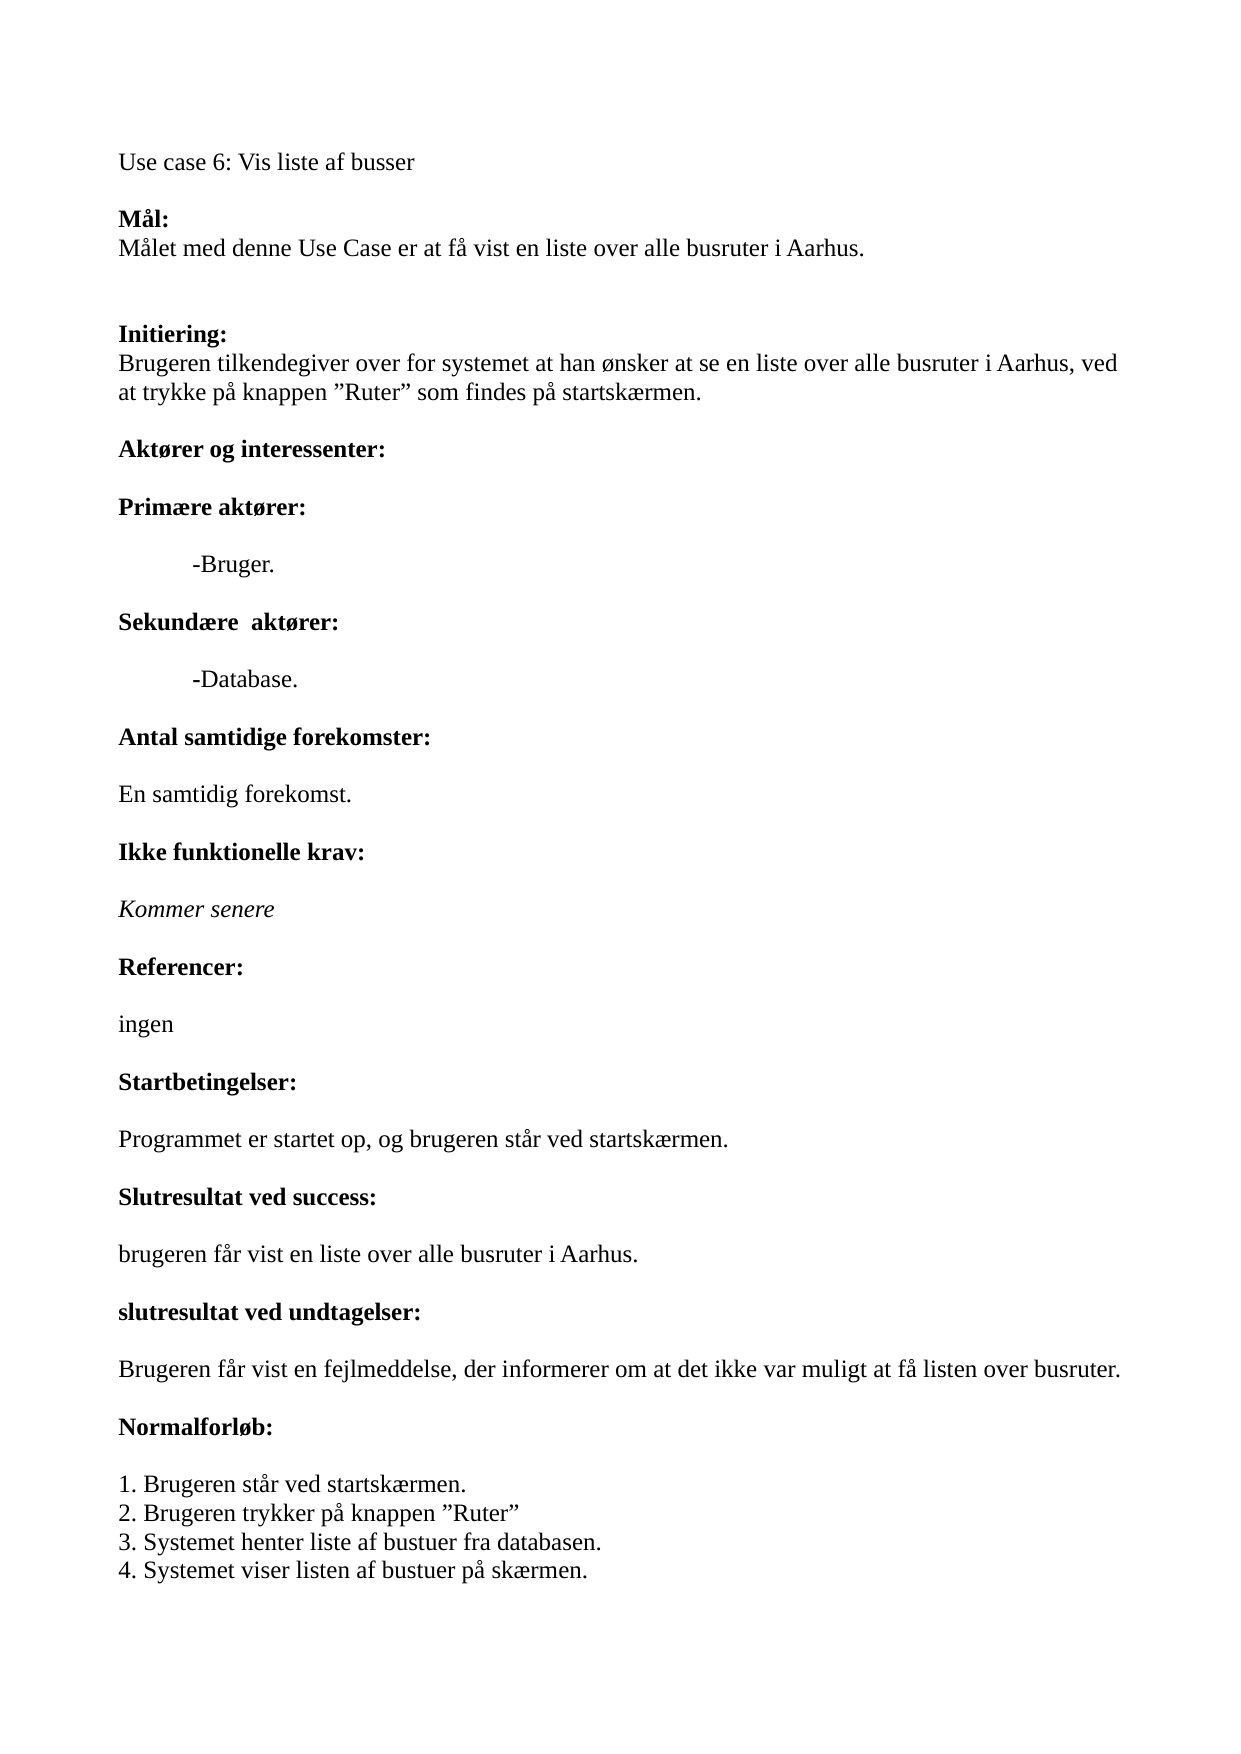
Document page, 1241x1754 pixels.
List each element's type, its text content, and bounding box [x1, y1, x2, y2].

text -Bruger. [118, 549, 1122, 578]
text Use case 6: Vis liste af busser [118, 147, 1122, 176]
text Brugeren får vist en fejlmeddelse, der informerer om at det ikke var muligt at få listen over busruter. [118, 1354, 1122, 1383]
text 2. Brugeren trykker på knappen ”Ruter” [118, 1498, 1122, 1527]
text Primære aktører: [118, 492, 1122, 521]
text 4. Systemet viser listen af bustuer på skærmen. [118, 1556, 1122, 1584]
text Ikke funktionelle krav: [118, 837, 1122, 866]
text Startbetingelser: [118, 1067, 1122, 1096]
text Kommer senere [118, 894, 1122, 923]
text Programmet er startet op, og brugeren står ved startskærmen. [118, 1124, 1122, 1153]
text brugeren får vist en liste over alle busruter i Aarhus. [118, 1239, 1122, 1268]
text Referencer: [118, 952, 1122, 981]
text slutresultat ved undtagelser: [118, 1297, 1122, 1326]
text En samtidig forekomst. [118, 779, 1122, 808]
text Mål: [118, 204, 1122, 233]
text Målet med denne Use Case er at få vist en liste over alle busruter i Aarhus. [118, 233, 1122, 262]
text 1. Brugeren står ved startskærmen. [118, 1469, 1122, 1498]
text Aktører og interessenter: [118, 434, 1122, 463]
text 3. Systemet henter liste af bustuer fra databasen. [118, 1527, 1122, 1556]
text Normalforløb: [118, 1412, 1122, 1441]
text Antal samtidige forekomster: [118, 722, 1122, 751]
text Initiering: [118, 319, 1122, 348]
text Brugeren tilkendegiver over for systemet at han ønsker at se en liste over alle busruter i Aarhus, ved at trykke på knappen ”Ruter” som findes på startskærmen. [118, 348, 1122, 406]
text Slutresultat ved success: [118, 1182, 1122, 1211]
text -Database. [118, 664, 1122, 693]
text ingen [118, 1009, 1122, 1038]
text Sekundære aktører: [118, 607, 1122, 636]
